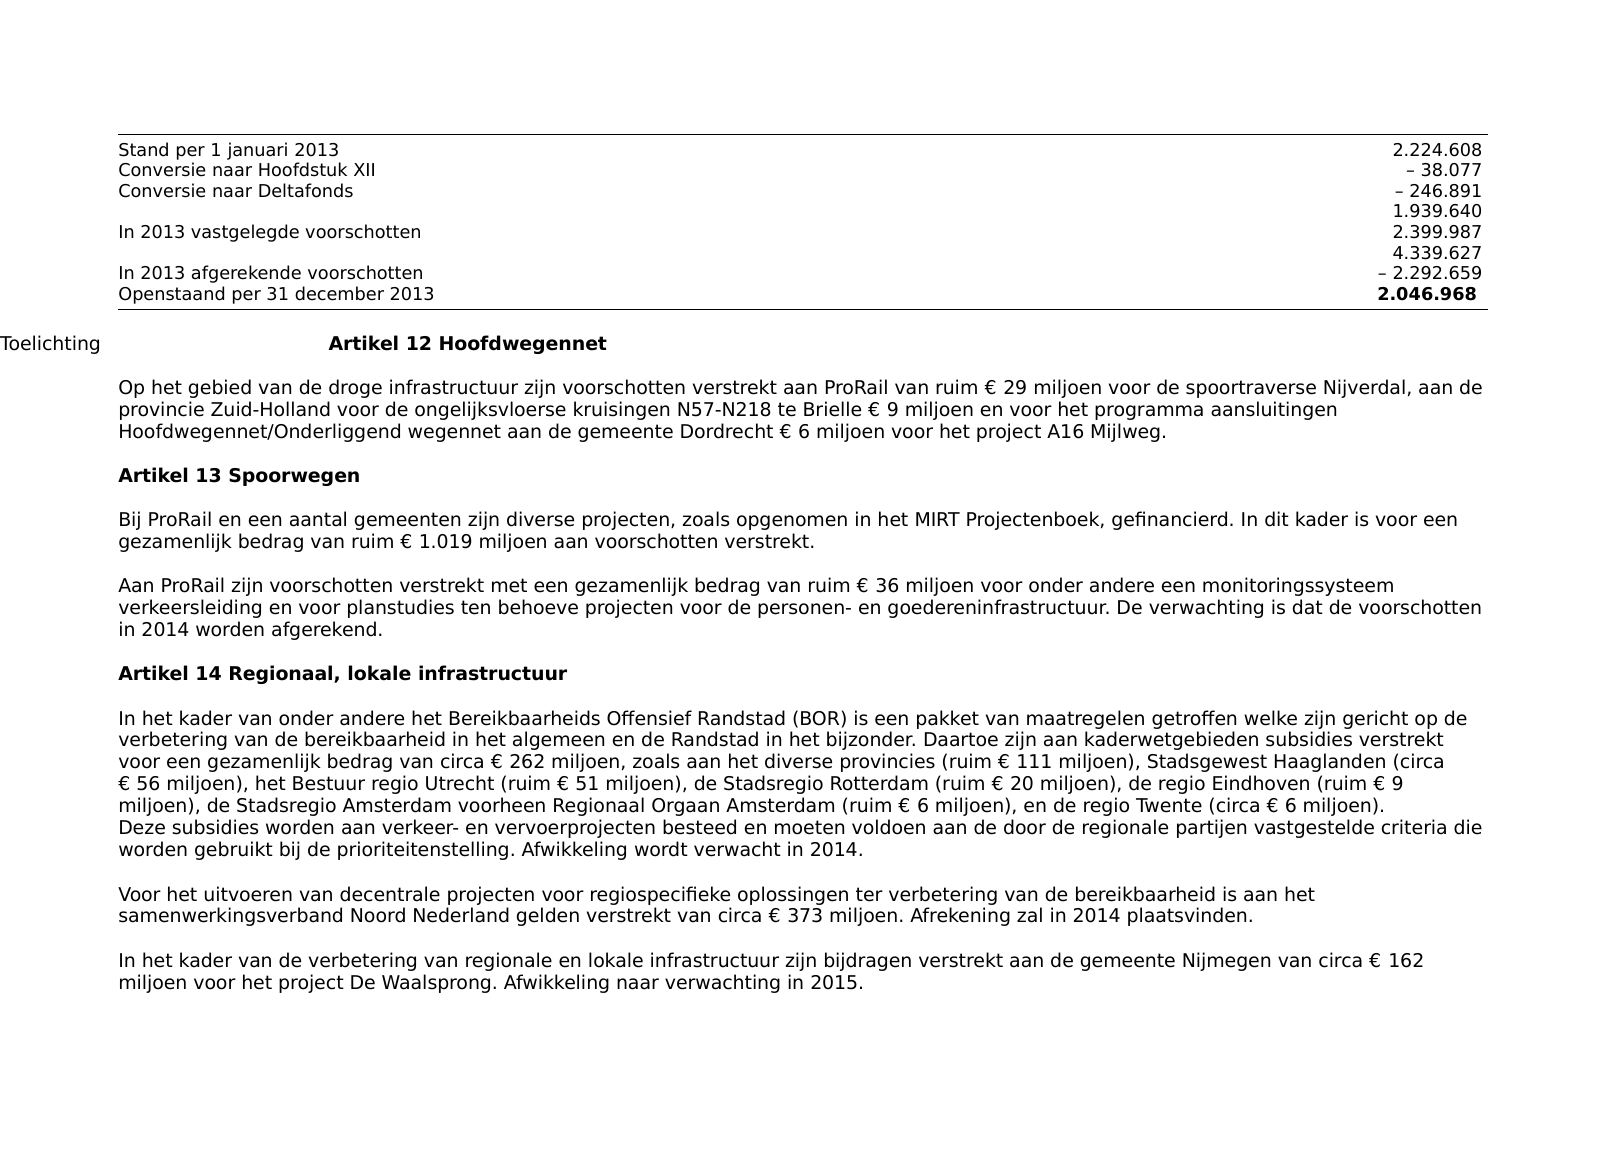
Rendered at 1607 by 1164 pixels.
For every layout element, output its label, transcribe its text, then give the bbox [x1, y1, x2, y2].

table_cell [118, 243, 1214, 263]
text In het kader van de verbetering van regionale en lokale infrastructuur zijn bijdragen verstrekt aan de gemeente Nijmegen van circa € 162 miljoen voor het project De Waalsprong. Afwikkeling naar verwachting in 2015. [118, 949, 1488, 993]
table_cell 2.046.968 [1214, 284, 1488, 309]
table_cell Openstaand per 31 december 2013 [118, 284, 1214, 309]
table_cell 1.939.640 [1214, 201, 1488, 222]
text Deze subsidies worden aan verkeer- en vervoerprojecten besteed en moeten voldoen aan de door de regionale partijen vastgestelde criteria die worden gebruikt bij de prioriteitenstelling. Afwikkeling wordt verwacht in 2014. [118, 817, 1488, 861]
text In het kader van onder andere het Bereikbaarheids Offensief Randstad (BOR) is een pakket van maatregelen getroffen welke zijn gericht op de verbetering van de bereikbaarheid in het algemeen en de Randstad in het bijzonder. Daartoe zijn aan kaderwetgebieden subsidies verstrekt voor een gezamenlijk bedrag van circa € 262 miljoen, zoals aan het diverse provincies (ruim € 111 miljoen), Stadsgewest Haaglanden (circa € 56 miljoen), het Bestuur regio Utrecht (ruim € 51 miljoen), de Stadsregio Rotterdam (ruim € 20 miljoen), de regio Eindhoven (ruim € 9 miljoen), de Stadsregio Amsterdam voorheen Regionaal Orgaan Amsterdam (ruim € 6 miljoen), en de regio Twente (circa € 6 miljoen). [118, 707, 1488, 817]
table_cell – 38.077 [1214, 160, 1488, 181]
text Aan ProRail zijn voorschotten verstrekt met een gezamenlijk bedrag van ruim € 36 miljoen voor onder andere een monitoringssysteem verkeersleiding en voor planstudies ten behoeve projecten voor de personen- en goedereninfrastructuur. De verwachting is dat de voorschotten in 2014 worden afgerekend. [118, 575, 1488, 641]
table_cell [118, 201, 1214, 222]
text Toelichting [0, 332, 322, 354]
text Op het gebied van de droge infrastructuur zijn voorschotten verstrekt aan ProRail van ruim € 29 miljoen voor de spoortraverse Nijverdal, aan de provincie Zuid-Holland voor de ongelijksvloerse kruisingen N57-N218 te Brielle € 9 miljoen en voor het programma aansluitingen Hoofdwegennet/Onderliggend wegennet aan de gemeente Dordrecht € 6 miljoen voor het project A16 Mijlweg. [118, 377, 1488, 443]
table_cell Stand per 1 januari 2013 [118, 135, 1214, 160]
subtitle Artikel 14 Regionaal, lokale infrastructuur [118, 663, 1488, 685]
table_cell Conversie naar Hoofdstuk XII [118, 160, 1214, 181]
table_cell 4.339.627 [1214, 243, 1488, 263]
table_cell In 2013 afgerekende voorschotten [118, 263, 1214, 284]
table_cell 2.399.987 [1214, 222, 1488, 243]
table_cell – 246.891 [1214, 181, 1488, 201]
table_cell Conversie naar Deltafonds [118, 181, 1214, 201]
subtitle Artikel 12 Hoofdwegennet [0, 332, 1488, 362]
text Voor het uitvoeren van decentrale projecten voor regiospecifieke oplossingen ter verbetering van de bereikbaarheid is aan het samenwerkingsverband Noord Nederland gelden verstrekt van circa € 373 miljoen. Afrekening zal in 2014 plaatsvinden. [118, 883, 1488, 927]
table_cell In 2013 vastgelegde voorschotten [118, 222, 1214, 243]
subtitle Artikel 13 Spoorwegen [118, 465, 1488, 487]
table_header Tabel 4: Afgerekende voorschotten (x € 1.000) [118, 118, 1488, 134]
text Bij ProRail en een aantal gemeenten zijn diverse projecten, zoals opgenomen in het MIRT Projectenboek, gefinancierd. In dit kader is voor een gezamenlijk bedrag van ruim € 1.019 miljoen aan voorschotten verstrekt. [118, 509, 1488, 553]
table_cell 2.224.608 [1214, 135, 1488, 160]
table_cell – 2.292.659 [1214, 263, 1488, 284]
